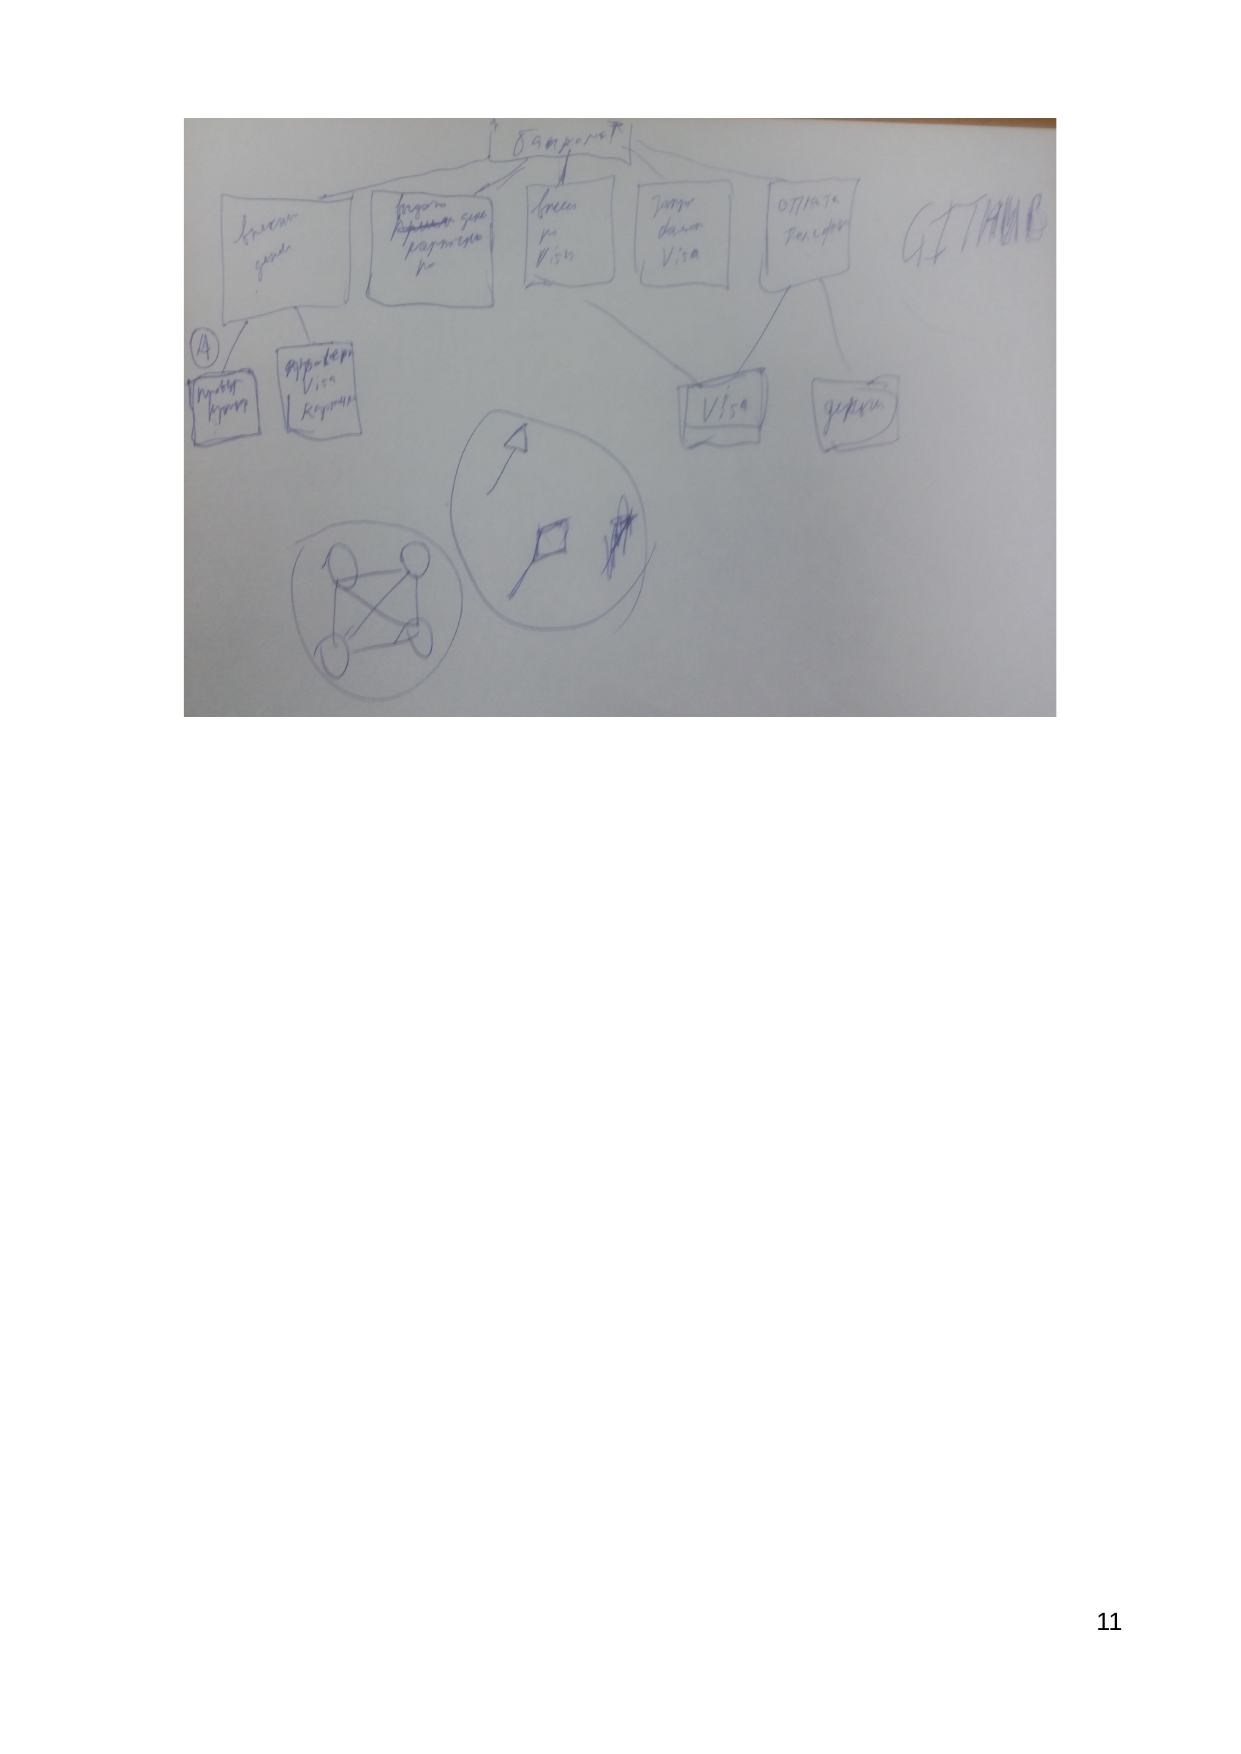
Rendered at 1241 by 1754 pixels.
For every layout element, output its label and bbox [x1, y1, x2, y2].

picture [183, 118, 1057, 717]
